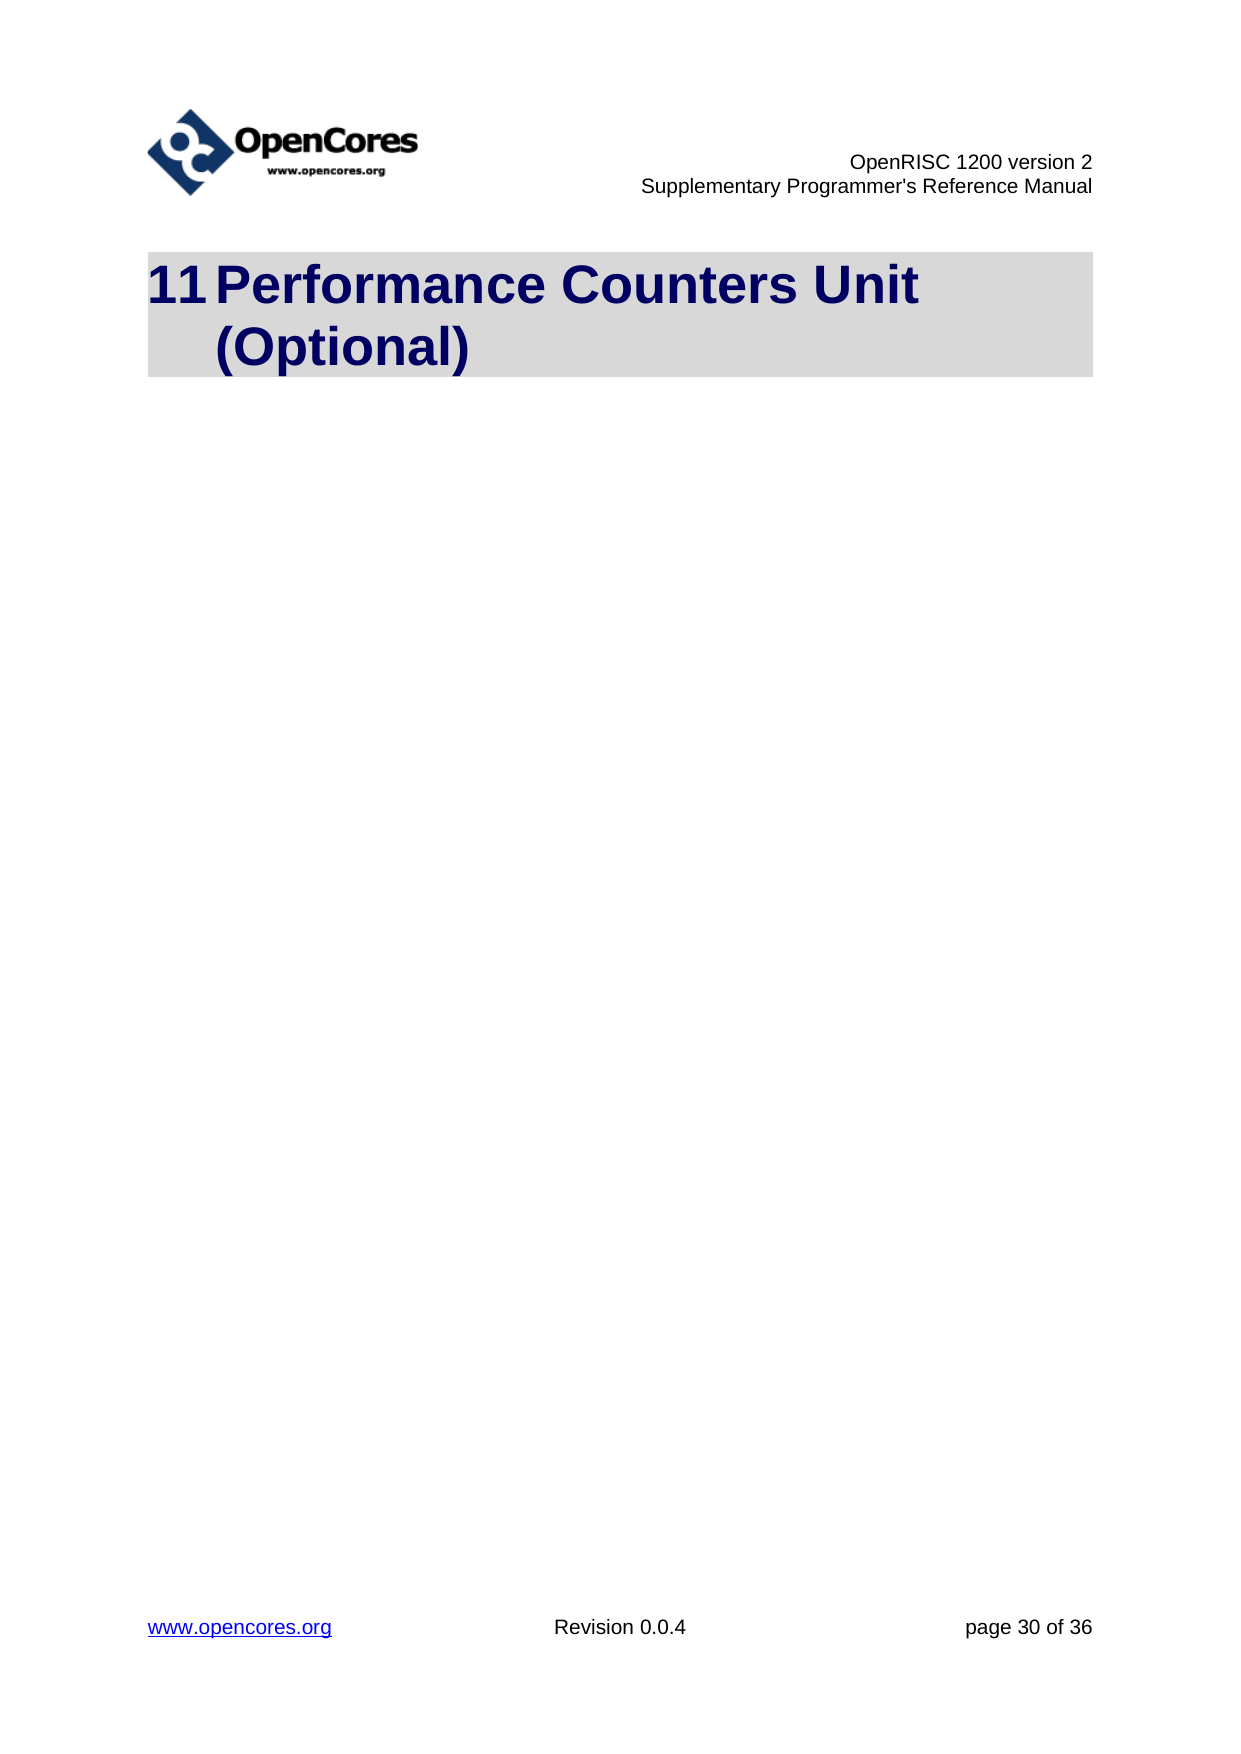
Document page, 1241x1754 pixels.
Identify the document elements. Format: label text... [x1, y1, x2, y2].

picture [147, 109, 418, 196]
subtitle Performance Counters Unit (Optional) [148, 252, 1093, 377]
